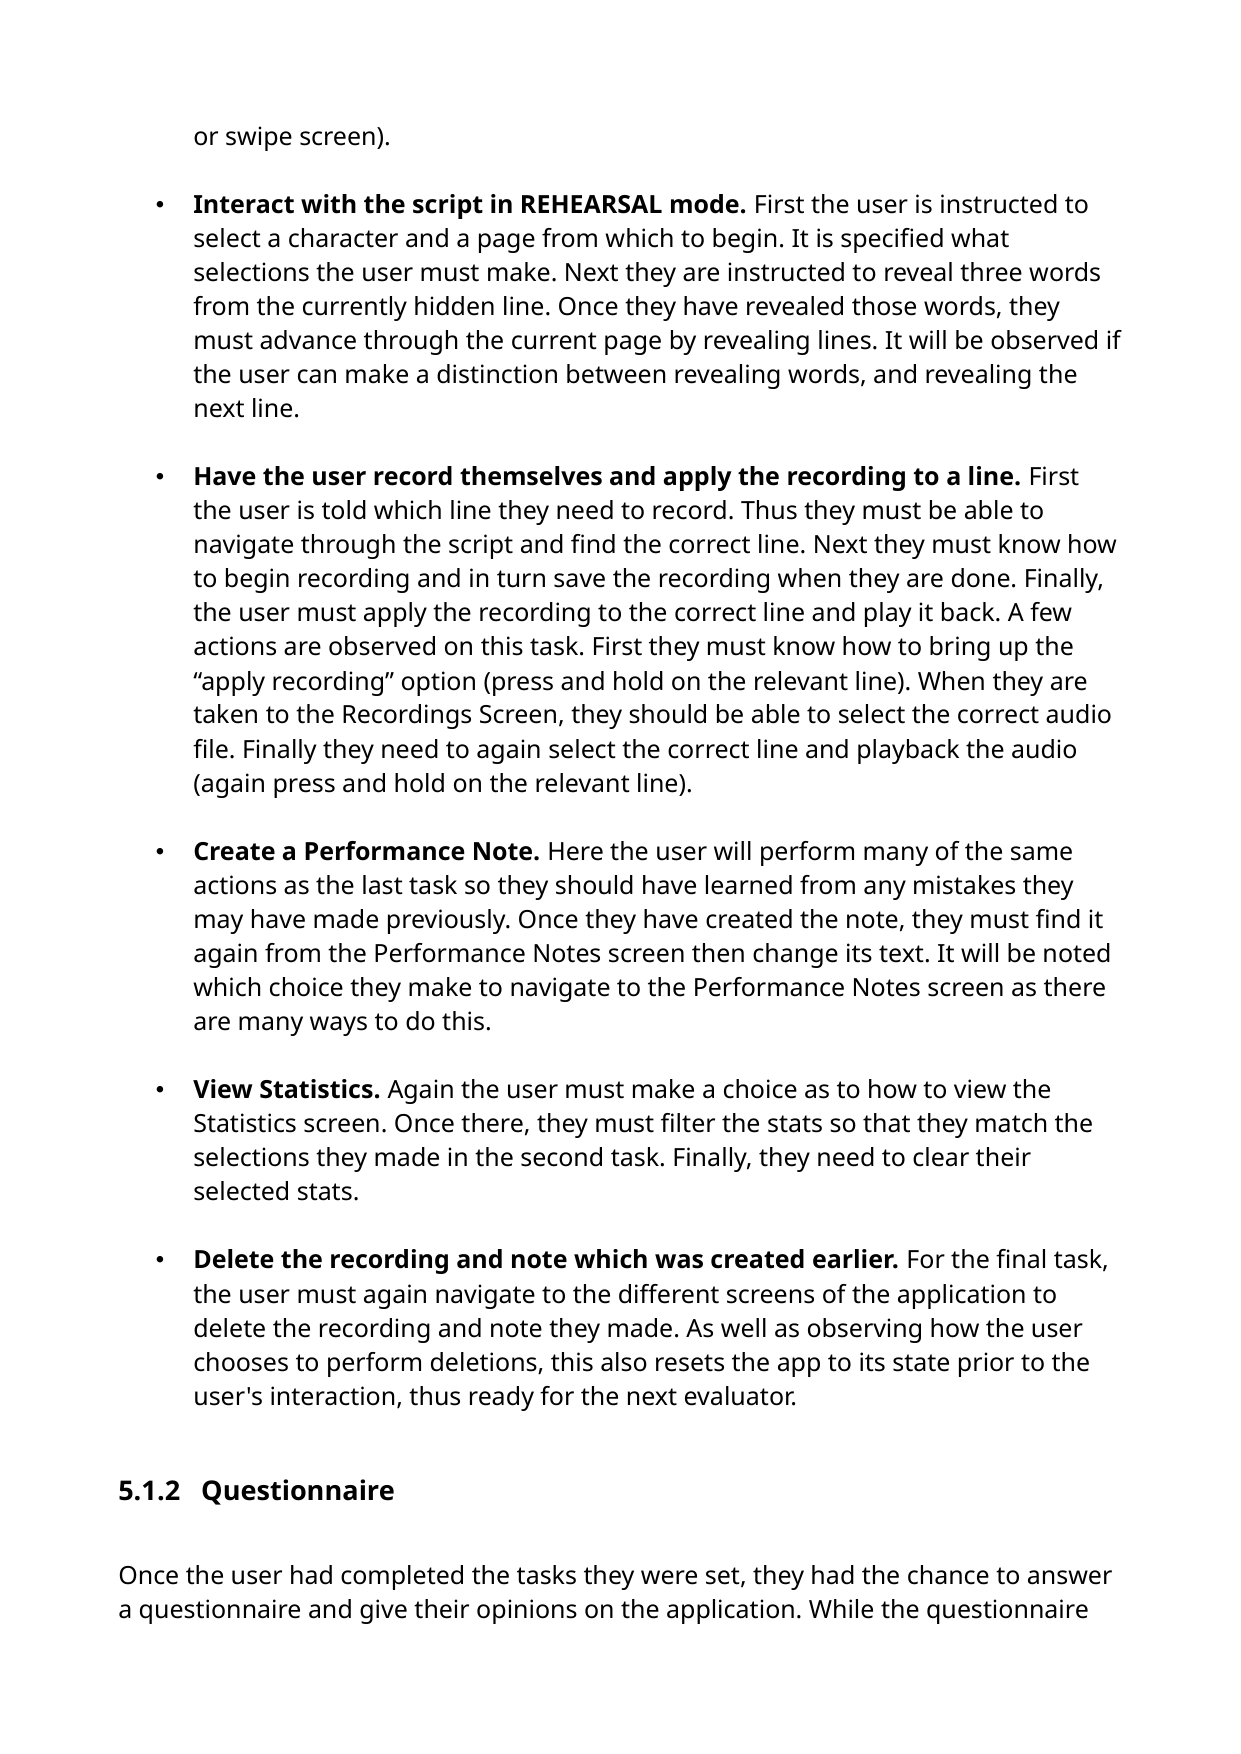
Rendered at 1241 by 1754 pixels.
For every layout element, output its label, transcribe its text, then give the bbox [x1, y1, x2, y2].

list Interact with the script in REHEARSAL mode. First the user is instructed to select a character and a page from which to begin. It is specified what selections the user must make. Next they are instructed to reveal three words from the currently hidden line. Once they have revealed those words, they must advance through the current page by revealing lines. It will be observed if the user can make a distinction between revealing words, and revealing the next line. [156, 186, 1122, 425]
list Have the user record themselves and apply the recording to a line. First the user is told which line they need to record. Thus they must be able to navigate through the script and find the correct line. Next they must know how to begin recording and in turn save the recording when they are done. Finally, the user must apply the recording to the correct line and play it back. A few actions are observed on this task. First they must know how to bring up the “apply recording” option (press and hold on the relevant line). When they are taken to the Recordings Screen, they should be able to select the correct audio file. Finally they need to again select the correct line and playback the audio (again press and hold on the relevant line). [156, 459, 1122, 799]
list or swipe screen). [156, 118, 1122, 152]
list Delete the recording and note which was created earlier. For the final task, the user must again navigate to the different screens of the application to delete the recording and note they made. As well as observing how the user chooses to perform deletions, this also resets the app to its state prior to the user's interaction, thus ready for the next evaluator. [156, 1242, 1122, 1412]
list View Statistics. Again the user must make a choice as to how to view the Statistics screen. Once there, they must filter the stats so that they match the selections they made in the second task. Finally, they need to clear their selected stats. [156, 1072, 1122, 1208]
text Once the user had completed the tasks they were set, they had the chance to answer a questionnaire and give their opinions on the application. While the questionnaire [118, 1558, 1122, 1626]
subtitle 5.1.2 Questionnaire [118, 1472, 1122, 1508]
list Create a Performance Note. Here the user will perform many of the same actions as the last task so they should have learned from any mistakes they may have made previously. Once they have created the note, they must find it again from the Performance Notes screen then change its text. It will be noted which choice they make to navigate to the Performance Notes screen as there are many ways to do this. [156, 833, 1122, 1038]
